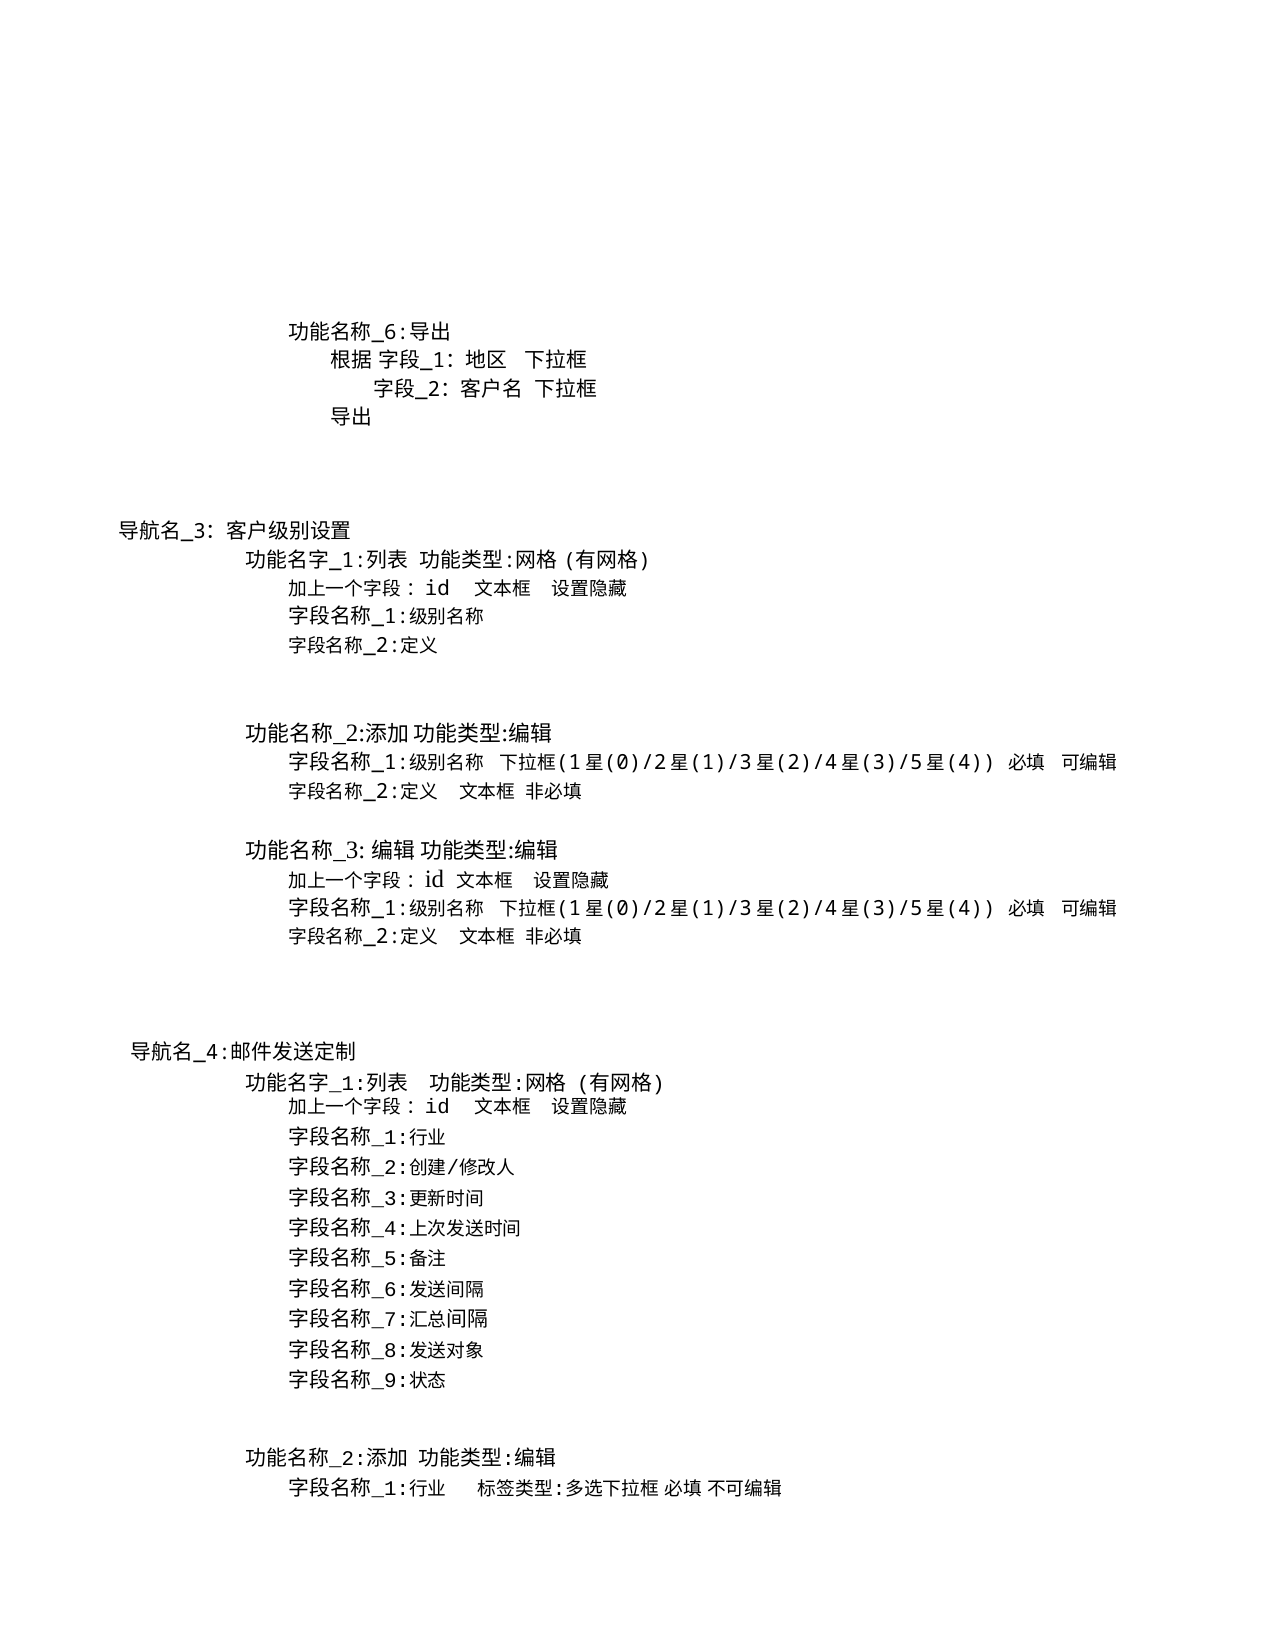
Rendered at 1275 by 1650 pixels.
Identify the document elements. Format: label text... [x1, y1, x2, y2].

text 字段名称_9:状态 [118, 1363, 1157, 1394]
text 字段名称_5:备注 [118, 1242, 1157, 1272]
text 字段名称_8:发送对象 [118, 1333, 1157, 1363]
text 功能名称_3: 编辑 功能类型:编辑 [118, 833, 1157, 864]
text 字段名称_1:级别名称 [118, 602, 1157, 630]
text 加上一个字段 ：id 文本框 设置隐藏 [118, 864, 1157, 893]
text 字段名称_1:级别名称 下拉框(1星(0)/2星(1)/3星(2)/4星(3)/5星(4)) 必填 可编辑 [118, 893, 1157, 922]
text 功能名字_1:列表 功能类型:网格 (有网格) [118, 1066, 1157, 1096]
text 字段名称_1:行业 [118, 1120, 1157, 1150]
text 导航名_3：客户级别设置 [118, 516, 1157, 545]
text 加上一个字段 ：id 文本框 设置隐藏 [118, 573, 1157, 602]
text 字段名称_7:汇总间隔 [118, 1302, 1157, 1333]
text 导航名_4:邮件发送定制 [118, 1035, 1157, 1066]
text 字段名称_2:定义 文本框 非必填 [118, 776, 1157, 804]
text 功能名称_2:添加 功能类型:编辑 [118, 716, 1157, 747]
text 字段名称_3:更新时间 [118, 1181, 1157, 1211]
text 功能名称_2:添加 功能类型:编辑 [118, 1441, 1157, 1471]
text 根据 字段_1：地区 下拉框 [118, 346, 1157, 374]
text 功能名字_1:列表 功能类型:网格 (有网格) [118, 545, 1157, 573]
text 字段名称_2:定义 文本框 非必填 [118, 922, 1157, 950]
text 导出 [118, 402, 1157, 431]
text 字段名称_2:创建/修改人 [118, 1150, 1157, 1181]
text 字段名称_6:发送间隔 [118, 1272, 1157, 1302]
text 字段名称_2:定义 [118, 630, 1157, 658]
text 字段名称_1:级别名称 下拉框(1星(0)/2星(1)/3星(2)/4星(3)/5星(4)) 必填 可编辑 [118, 747, 1157, 776]
text 加上一个字段 ：id 文本框 设置隐藏 [118, 1096, 1157, 1120]
text 字段_2：客户名 下拉框 [118, 374, 1157, 402]
text 字段名称_1:行业 标签类型:多选下拉框 必填 不可编辑 [118, 1471, 1157, 1502]
text 功能名称_6:导出 [118, 317, 1157, 346]
text 字段名称_4:上次发送时间 [118, 1211, 1157, 1242]
